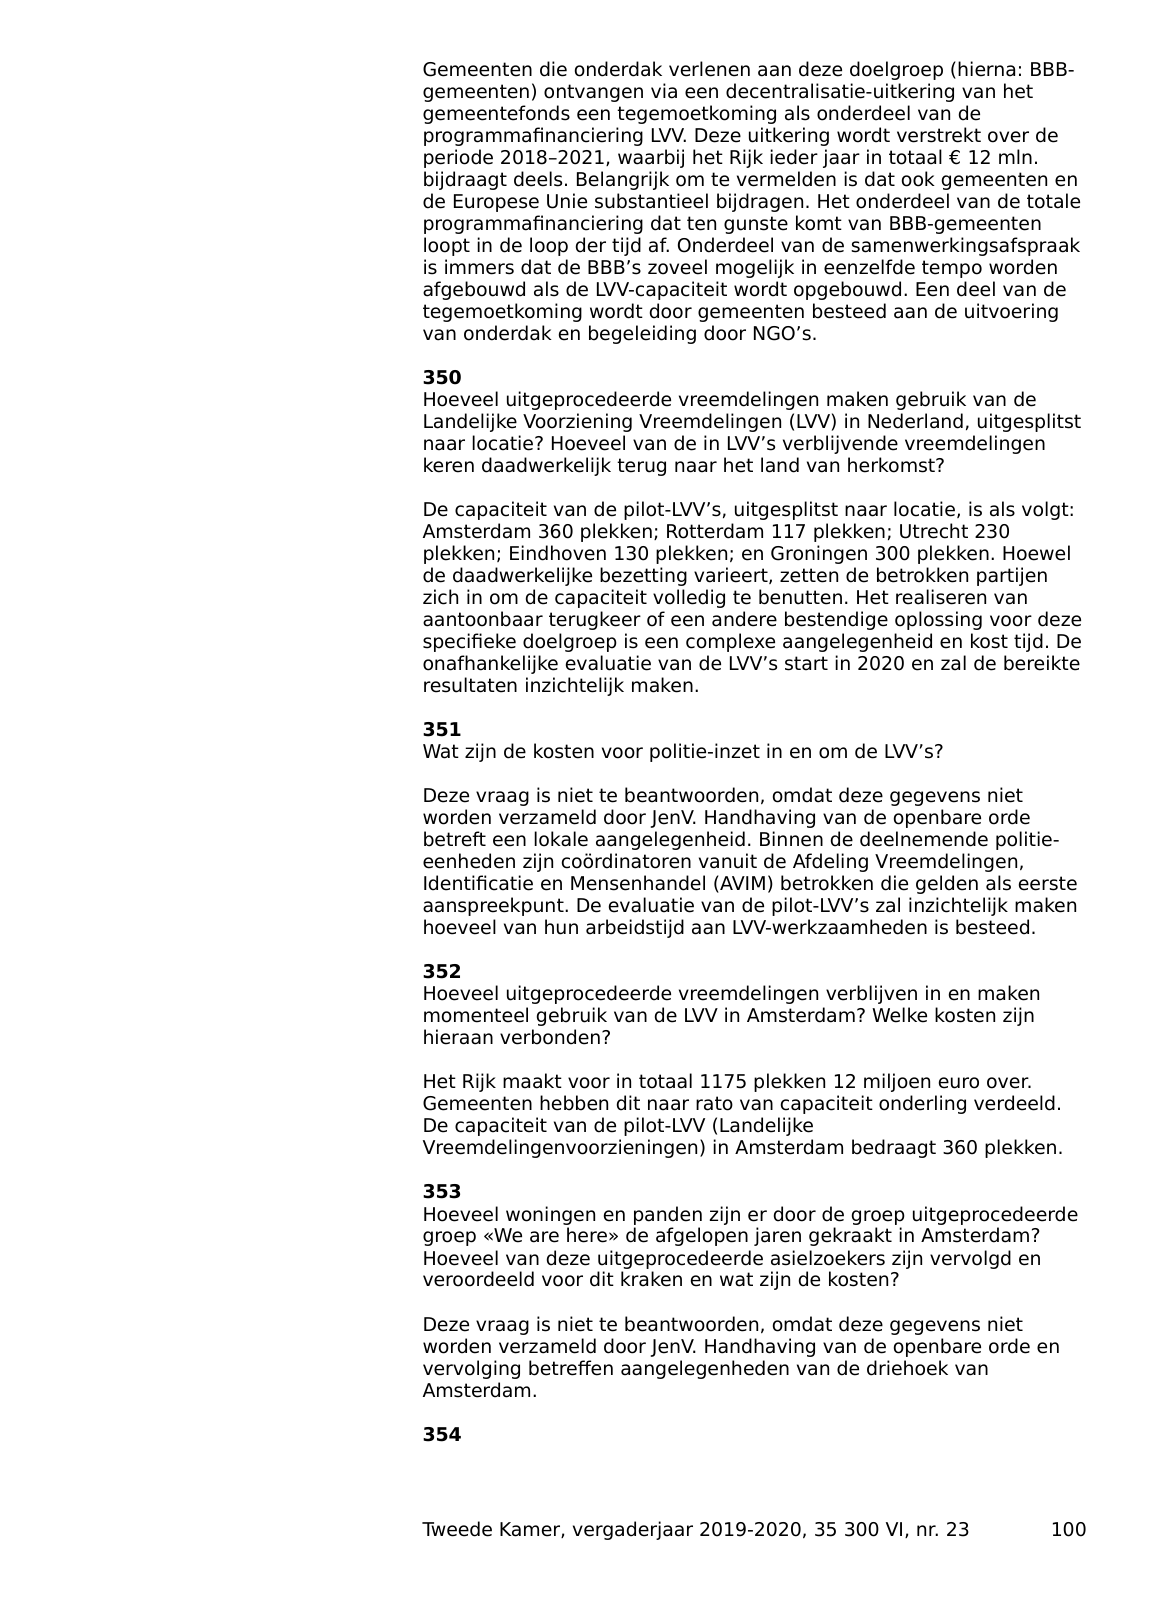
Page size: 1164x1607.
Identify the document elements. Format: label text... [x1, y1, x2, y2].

text Het Rijk maakt voor in totaal 1175 plekken 12 miljoen euro over. Gemeenten hebben dit naar rato van capaciteit onderling verdeeld. De capaciteit van de pilot-LVV (Landelijke Vreemdelingenvoorzieningen) in Amsterdam bedraagt 360 plekken. [422, 1071, 1087, 1159]
text Gemeenten die onderdak verlenen aan deze doelgroep (hierna: BBB-gemeenten) ontvangen via een decentralisatie-uitkering van het gemeentefonds een tegemoetkoming als onderdeel van de programmafinanciering LVV. Deze uitkering wordt verstrekt over de periode 2018–2021, waarbij het Rijk ieder jaar in totaal € 12 mln. bijdraagt deels. Belangrijk om te vermelden is dat ook gemeenten en de Europese Unie substantieel bijdragen. Het onderdeel van de totale programmafinanciering dat ten gunste komt van BBB-gemeenten loopt in de loop der tijd af. Onderdeel van de samenwerkingsafspraak is immers dat de BBB’s zoveel mogelijk in eenzelfde tempo worden afgebouwd als de LVV-capaciteit wordt opgebouwd. Een deel van de tegemoetkoming wordt door gemeenten besteed aan de uitvoering van onderdak en begeleiding door NGO’s. [422, 59, 1087, 345]
text Hoeveel woningen en panden zijn er door de groep uitgeprocedeerde groep «We are here» de afgelopen jaren gekraakt in Amsterdam? Hoeveel van deze uitgeprocedeerde asielzoekers zijn vervolgd en veroordeeld voor dit kraken en wat zijn de kosten? [422, 1203, 1087, 1291]
text Hoeveel uitgeprocedeerde vreemdelingen maken gebruik van de Landelijke Voorziening Vreemdelingen (LVV) in Nederland, uitgesplitst naar locatie? Hoeveel van de in LVV’s verblijvende vreemdelingen keren daadwerkelijk terug naar het land van herkomst? [422, 389, 1087, 477]
text Hoeveel uitgeprocedeerde vreemdelingen verblijven in en maken momenteel gebruik van de LVV in Amsterdam? Welke kosten zijn hieraan verbonden? [422, 983, 1087, 1049]
text Deze vraag is niet te beantwoorden, omdat deze gegevens niet worden verzameld door JenV. Handhaving van de openbare orde betreft een lokale aangelegenheid. Binnen de deelnemende politie-eenheden zijn coördinatoren vanuit de Afdeling Vreemdelingen, Identificatie en Mensenhandel (AVIM) betrokken die gelden als eerste aanspreekpunt. De evaluatie van de pilot-LVV’s zal inzichtelijk maken hoeveel van hun arbeidstijd aan LVV-werkzaamheden is besteed. [422, 785, 1087, 939]
text 351 [422, 719, 1087, 741]
text Wat zijn de kosten voor politie-inzet in en om de LVV’s? [422, 741, 1087, 763]
text 350 [422, 367, 1087, 389]
text 354 [422, 1424, 1087, 1446]
text De capaciteit van de pilot-LVV’s, uitgesplitst naar locatie, is als volgt: Amsterdam 360 plekken; Rotterdam 117 plekken; Utrecht 230 plekken; Eindhoven 130 plekken; en Groningen 300 plekken. Hoewel de daadwerkelijke bezetting varieert, zetten de betrokken partijen zich in om de capaciteit volledig te benutten. Het realiseren van aantoonbaar terugkeer of een andere bestendige oplossing voor deze specifieke doelgroep is een complexe aangelegenheid en kost tijd. De onafhankelijke evaluatie van de LVV’s start in 2020 en zal de bereikte resultaten inzichtelijk maken. [422, 499, 1087, 697]
text Deze vraag is niet te beantwoorden, omdat deze gegevens niet worden verzameld door JenV. Handhaving van de openbare orde en vervolging betreffen aangelegenheden van de driehoek van Amsterdam. [422, 1313, 1087, 1401]
text 352 [422, 961, 1087, 983]
text 353 [422, 1181, 1087, 1203]
